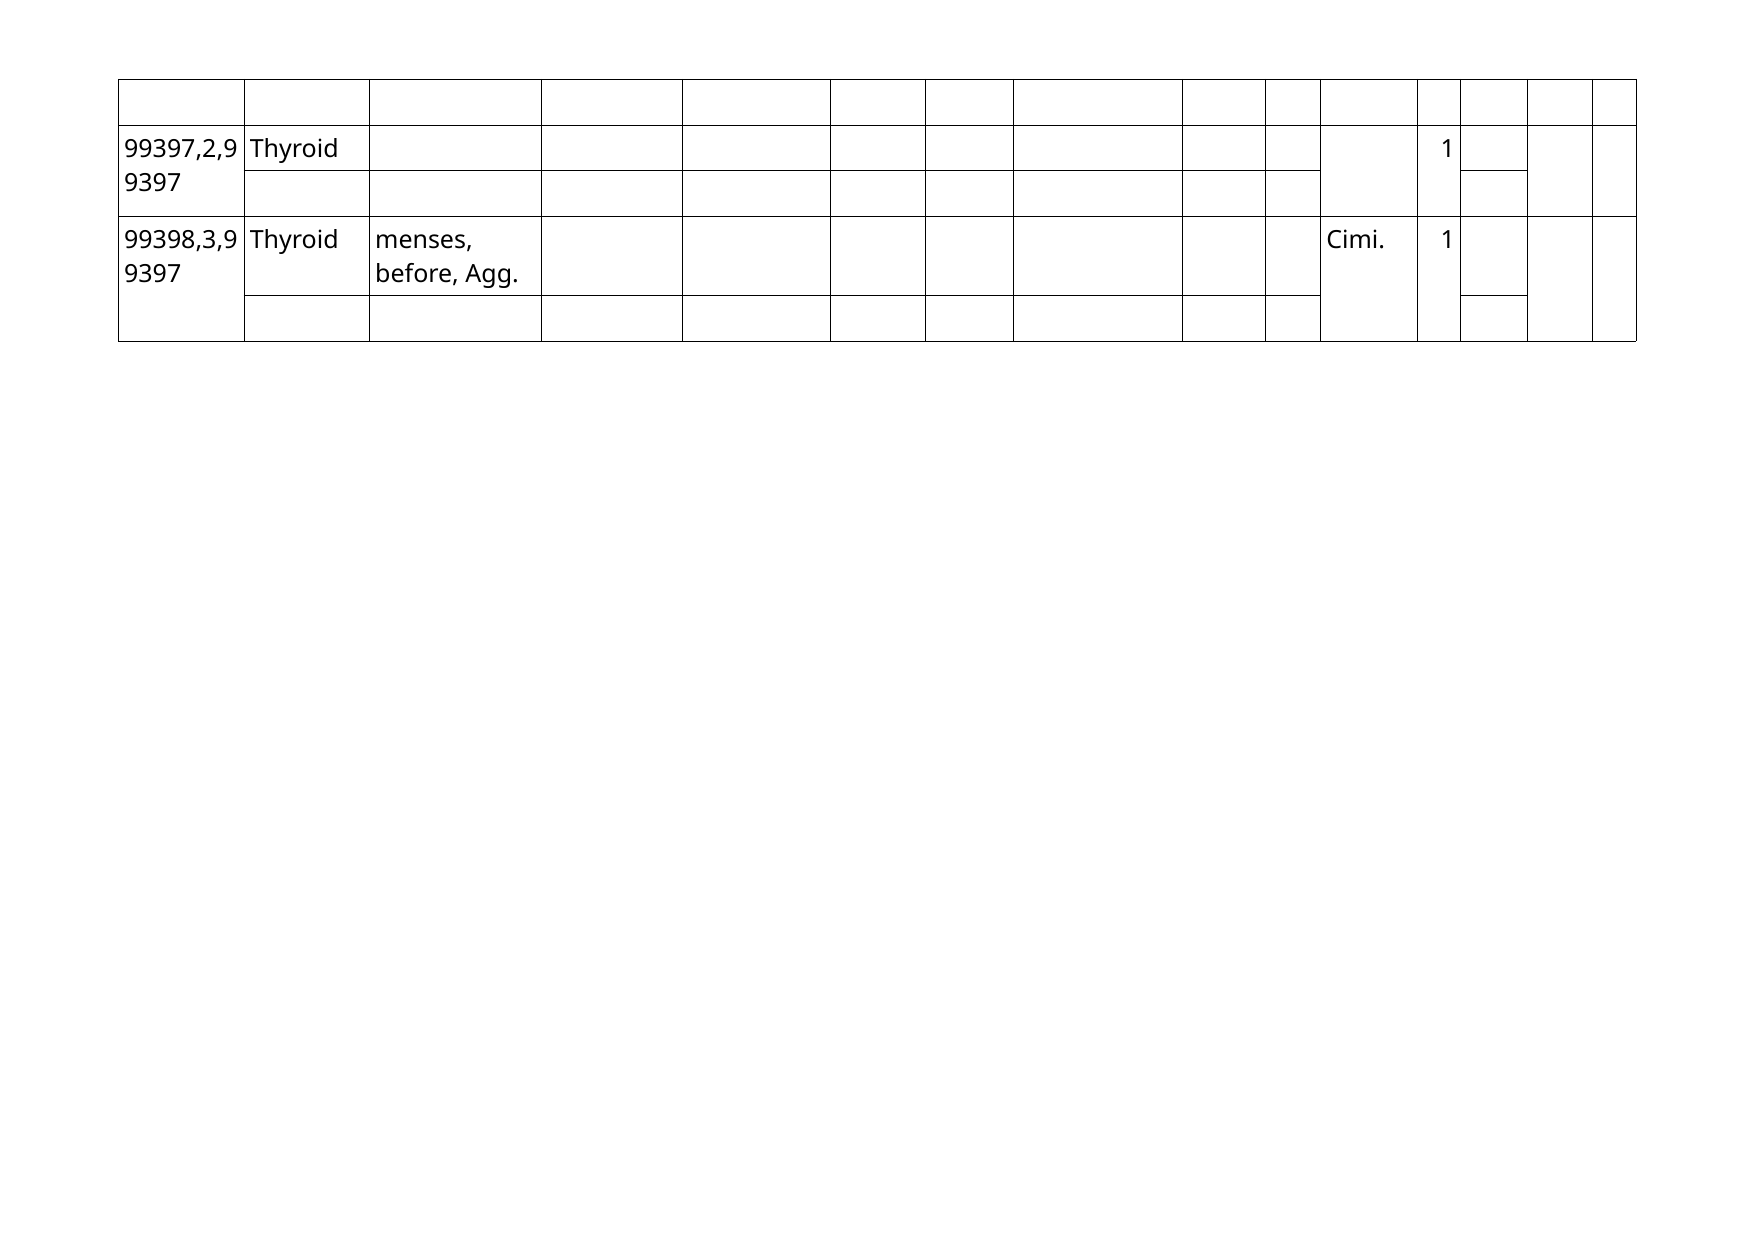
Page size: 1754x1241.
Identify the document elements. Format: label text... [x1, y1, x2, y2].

table_cell [1528, 126, 1592, 216]
table_cell [542, 296, 682, 341]
table_cell [831, 171, 925, 216]
table_cell [370, 171, 541, 216]
table_cell [119, 80, 244, 124]
table_cell [683, 80, 830, 124]
table_cell [1593, 126, 1636, 216]
table_cell [542, 80, 682, 124]
table_cell [683, 217, 830, 295]
table_cell [831, 80, 925, 124]
table_cell [683, 296, 830, 341]
table_cell [542, 217, 682, 295]
table_cell [1321, 126, 1417, 216]
table_cell [245, 171, 369, 216]
table_cell [1266, 217, 1320, 295]
table_cell [831, 217, 925, 295]
table_cell [1014, 296, 1182, 341]
table_cell Cimi. [1321, 217, 1417, 341]
table_cell [1266, 171, 1320, 216]
table_cell [1183, 80, 1265, 124]
table_cell Thyroid [245, 126, 369, 170]
table_cell [1183, 296, 1265, 341]
table_cell [370, 296, 541, 341]
table_cell [1461, 217, 1527, 295]
table_cell [1593, 80, 1636, 124]
table_cell [370, 126, 541, 170]
table_cell [1266, 80, 1320, 124]
table_cell [1183, 171, 1265, 216]
table_cell [683, 171, 830, 216]
table_cell [1461, 126, 1527, 170]
table_cell [1321, 80, 1417, 124]
table_cell 1 [1418, 126, 1460, 216]
table_cell [1418, 80, 1460, 124]
table_cell [1266, 126, 1320, 170]
table_cell [926, 171, 1013, 216]
table_cell menses, before, Agg. [370, 217, 541, 295]
table_cell 99398,3,99397 [119, 217, 244, 341]
table_cell [1461, 171, 1527, 216]
table_cell [926, 126, 1013, 170]
table_cell [926, 217, 1013, 295]
table_cell [1014, 171, 1182, 216]
table_cell [831, 296, 925, 341]
table_cell [926, 296, 1013, 341]
table_cell 1 [1418, 217, 1460, 341]
table_cell [542, 126, 682, 170]
table_cell [245, 80, 369, 124]
table_cell [1528, 217, 1592, 341]
table_cell [1266, 296, 1320, 341]
table_cell [1528, 80, 1592, 124]
table_cell [1183, 126, 1265, 170]
table_cell [370, 80, 541, 124]
table_cell Thyroid [245, 217, 369, 295]
table_cell [926, 80, 1013, 124]
table_cell [1014, 80, 1182, 124]
table_cell [1014, 126, 1182, 170]
table_cell [683, 126, 830, 170]
table_cell [1183, 217, 1265, 295]
table_cell [831, 126, 925, 170]
table_cell [245, 296, 369, 341]
table_cell [1014, 217, 1182, 295]
table_cell [1461, 296, 1527, 341]
table_cell [1461, 80, 1527, 124]
table_cell [1593, 217, 1636, 341]
table_cell [542, 171, 682, 216]
table_cell 99397,2,99397 [119, 126, 244, 216]
